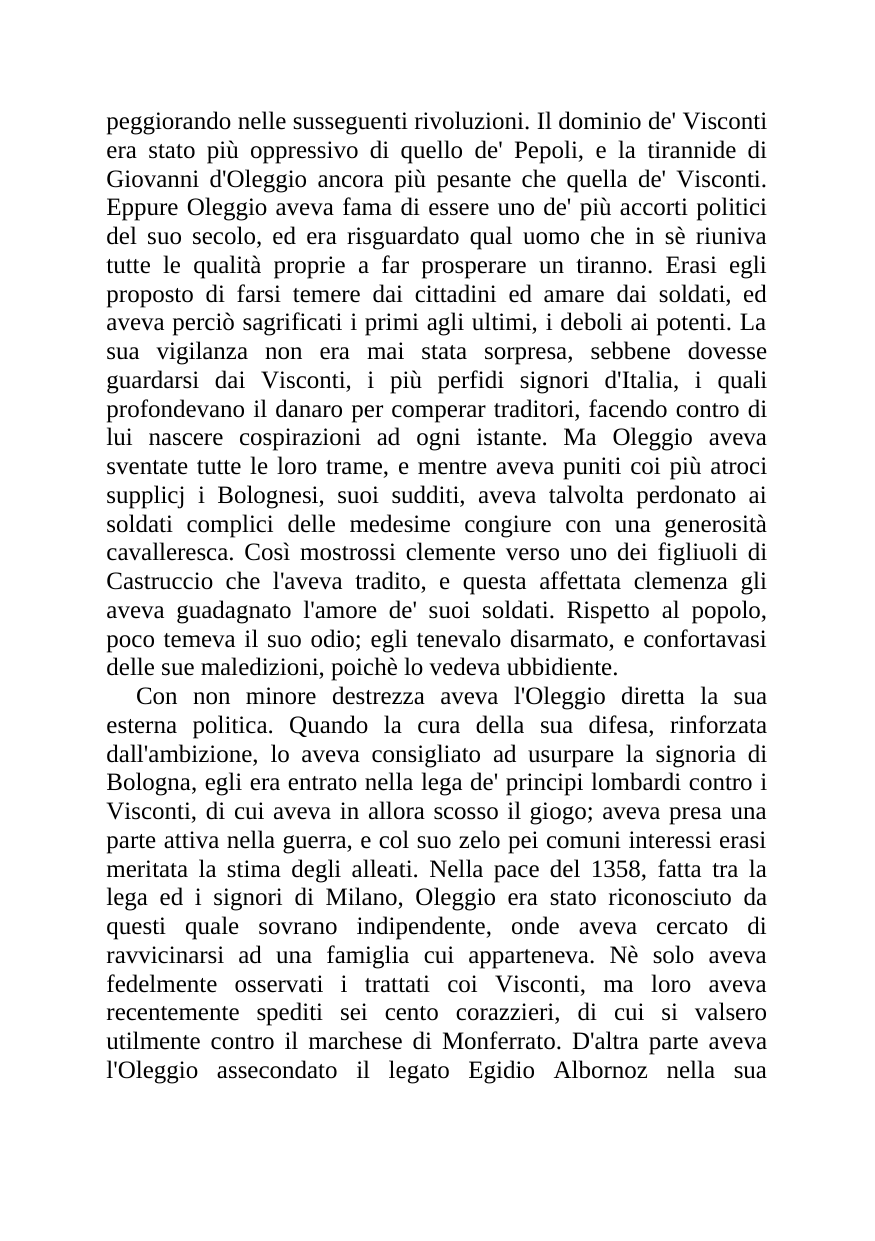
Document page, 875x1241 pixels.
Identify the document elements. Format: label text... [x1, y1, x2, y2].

text Con non minore destrezza aveva l'Oleggio diretta la sua esterna politica. Quando la cura della sua difesa, rinforzata dall'ambizione, lo aveva consigliato ad usurpare la signoria di Bologna, egli era entrato nella lega de' principi lombardi contro i Visconti, di cui aveva in allora scosso il giogo; aveva presa una parte attiva nella guerra, e col suo zelo pei comuni interessi erasi meritata la stima degli alleati. Nella pace del 1358, fatta tra la lega ed i signori di Milano, Oleggio era stato riconosciuto da questi quale sovrano indipendente, onde aveva cercato di ravvicinarsi ad una famiglia cui apparteneva. Nè solo aveva fedelmente osservati i trattati coi Visconti, ma loro aveva recentemente spediti sei cento corazzieri, di cui si valsero utilmente contro il marchese di Monferrato. D'altra parte aveva l'Oleggio assecondato il legato Egidio Albornoz nella sua [106, 681, 768, 1084]
text peggiorando nelle susseguenti rivoluzioni. Il dominio de' Visconti era stato più oppressivo di quello de' Pepoli, e la tirannide di Giovanni d'Oleggio ancora più pesante che quella de' Visconti. Eppure Oleggio aveva fama di essere uno de' più accorti politici del suo secolo, ed era risguardato qual uomo che in sè riuniva tutte le qualità proprie a far prosperare un tiranno. Erasi egli proposto di farsi temere dai cittadini ed amare dai soldati, ed aveva perciò sagrificati i primi agli ultimi, i deboli ai potenti. La sua vigilanza non era mai stata sorpresa, sebbene dovesse guardarsi dai Visconti, i più perfidi signori d'Italia, i quali profondevano il danaro per comperar traditori, facendo contro di lui nascere cospirazioni ad ogni istante. Ma Oleggio aveva sventate tutte le loro trame, e mentre aveva puniti coi più atroci supplicj i Bolognesi, suoi sudditi, aveva talvolta perdonato ai soldati complici delle medesime congiure con una generosità cavalleresca. Così mostrossi clemente verso uno dei figliuoli di Castruccio che l'aveva tradito, e questa affettata clemenza gli aveva guadagnato l'amore de' suoi soldati. Rispetto al popolo, poco temeva il suo odio; egli tenevalo disarmato, e confortavasi delle sue maledizioni, poichè lo vedeva ubbidiente. [106, 106, 768, 681]
